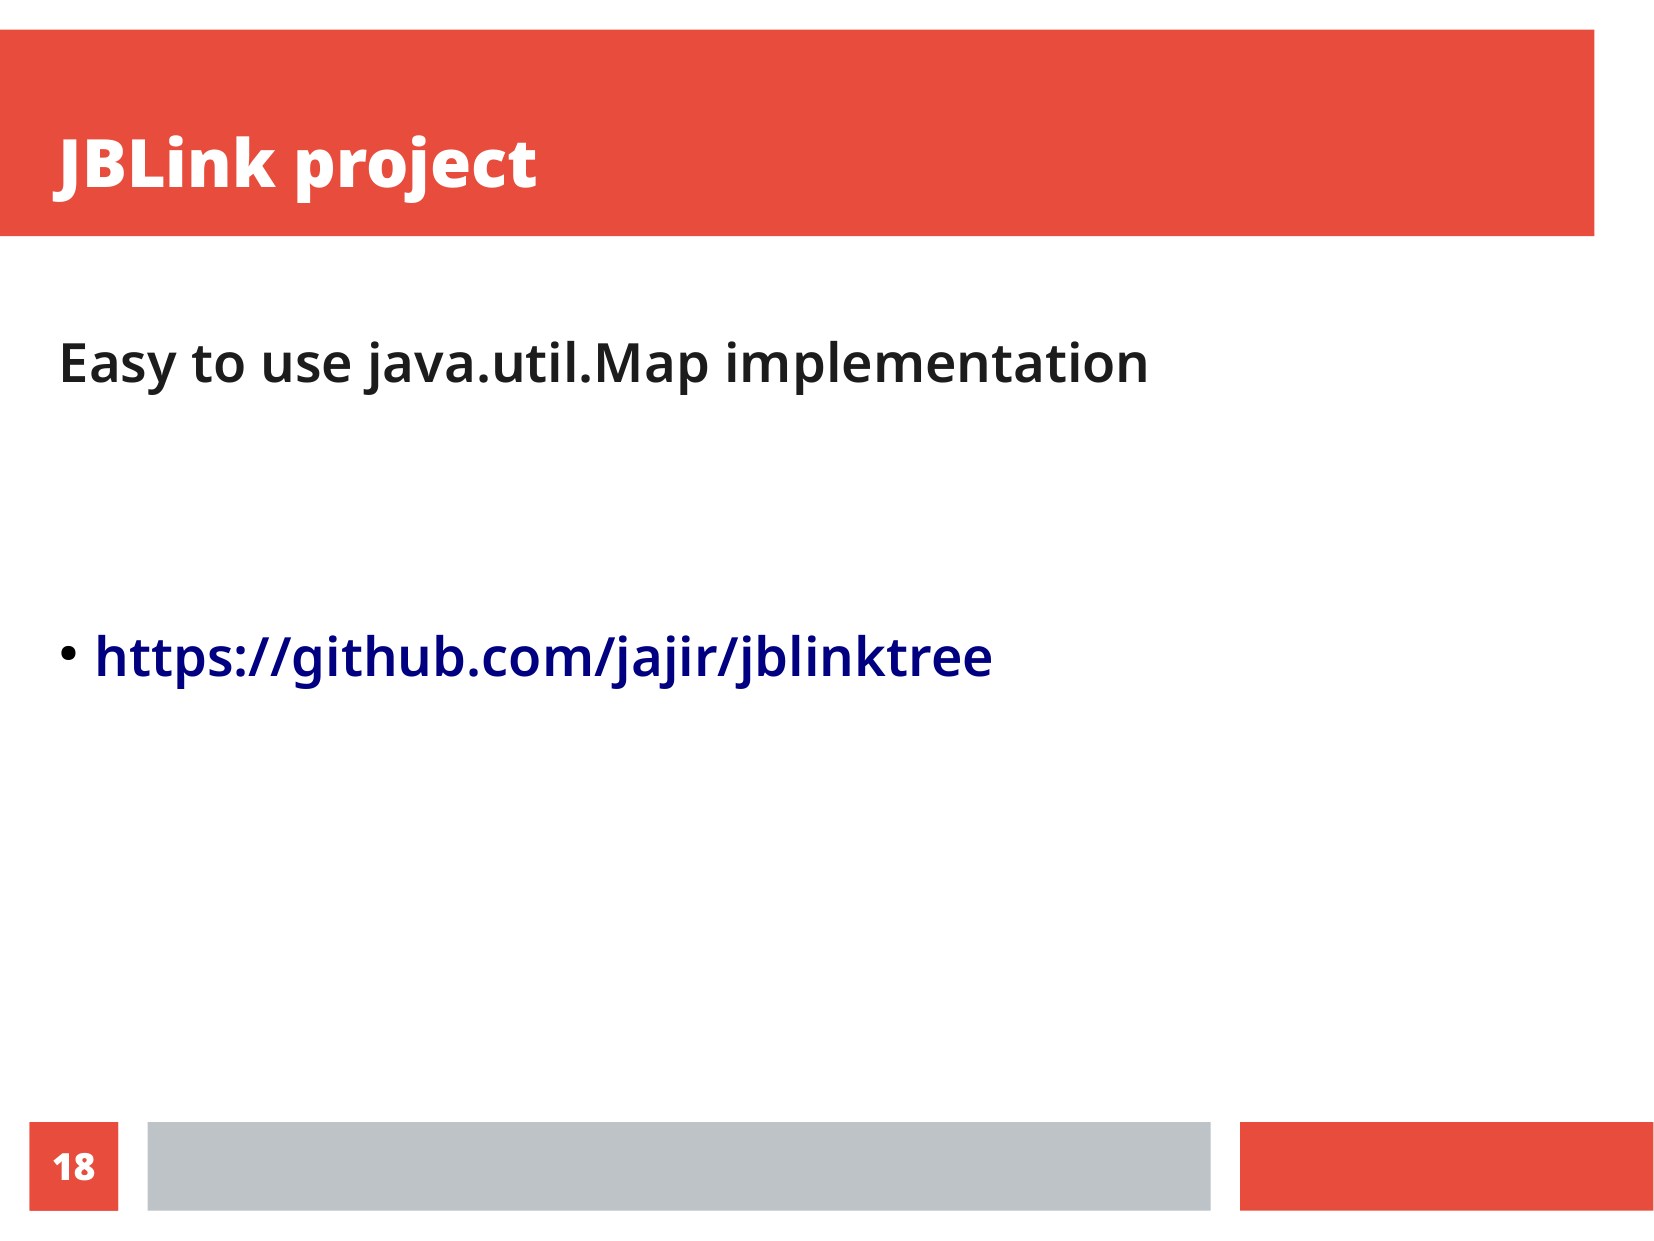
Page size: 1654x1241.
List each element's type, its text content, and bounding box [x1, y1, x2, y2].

list Easy to use java.util.Map implementation https://github.com/jajir/jblinktree [59, 324, 1565, 1093]
title JBLink project [59, 59, 1595, 207]
